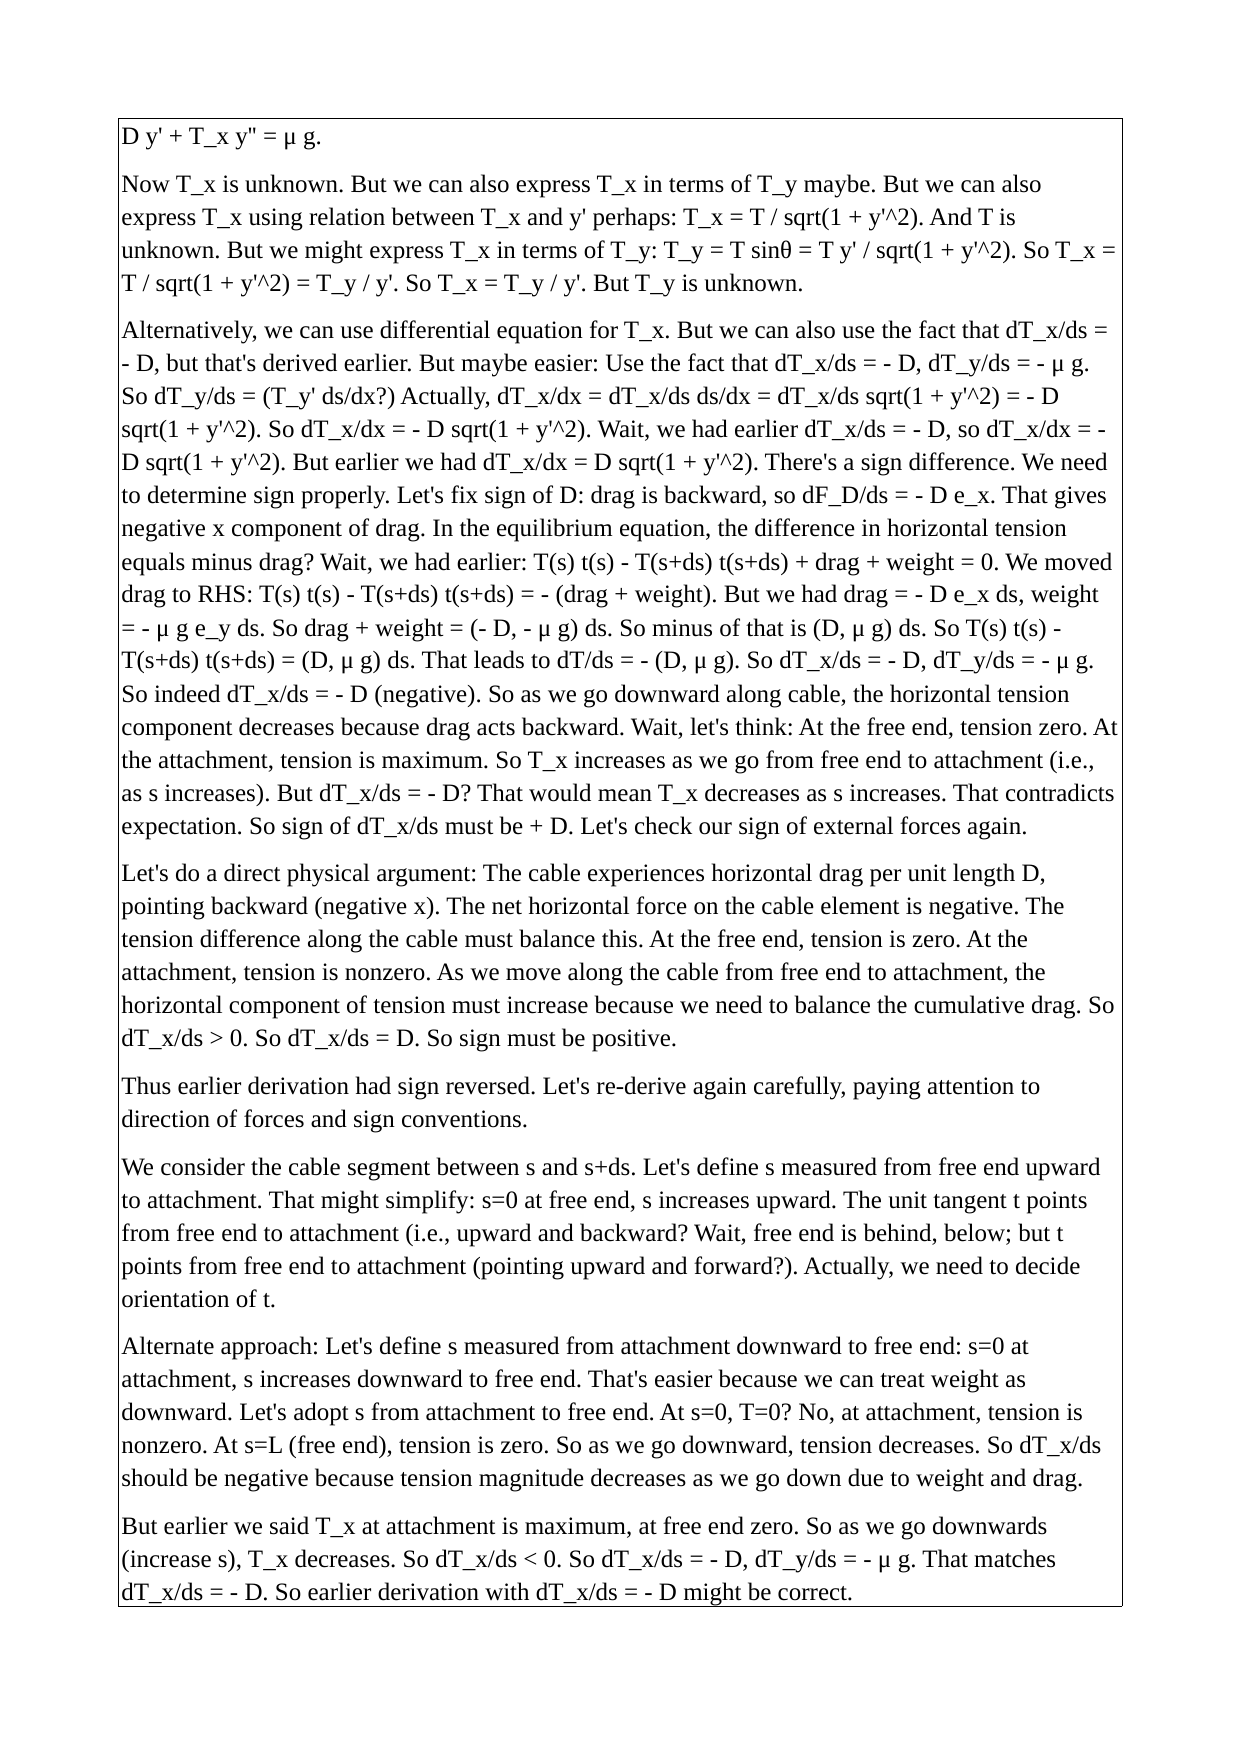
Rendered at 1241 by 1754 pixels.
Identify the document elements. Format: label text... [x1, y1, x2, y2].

text D y' + T_x y'' = μ g. [119, 119, 1122, 150]
text Alternatively, we can use differential equation for T_x. But we can also use the fact that dT_x/ds = - D, but that's derived earlier. But maybe easier: Use the fact that dT_x/ds = - D, dT_y/ds = - μ g. So dT_y/ds = (T_y' ds/dx?) Actually, dT_x/dx = dT_x/ds ds/dx = dT_x/ds sqrt(1 + y'^2) = - D sqrt(1 + y'^2). So dT_x/dx = - D sqrt(1 + y'^2). Wait, we had earlier dT_x/ds = - D, so dT_x/dx = - D sqrt(1 + y'^2). But earlier we had dT_x/dx = D sqrt(1 + y'^2). There's a sign difference. We need to determine sign properly. Let's fix sign of D: drag is backward, so dF_D/ds = - D e_x. That gives negative x component of drag. In the equilibrium equation, the difference in horizontal tension equals minus drag? Wait, we had earlier: T(s) t(s) - T(s+ds) t(s+ds) + drag + weight = 0. We moved drag to RHS: T(s) t(s) - T(s+ds) t(s+ds) = - (drag + weight). But we had drag = - D e_x ds, weight = - μ g e_y ds. So drag + weight = (- D, - μ g) ds. So minus of that is (D, μ g) ds. So T(s) t(s) - T(s+ds) t(s+ds) = (D, μ g) ds. That leads to dT/ds = - (D, μ g). So dT_x/ds = - D, dT_y/ds = - μ g. So indeed dT_x/ds = - D (negative). So as we go downward along cable, the horizontal tension component decreases because drag acts backward. Wait, let's think: At the free end, tension zero. At the attachment, tension is maximum. So T_x increases as we go from free end to attachment (i.e., as s increases). But dT_x/ds = - D? That would mean T_x decreases as s increases. That contradicts expectation. So sign of dT_x/ds must be + D. Let's check our sign of external forces again. [119, 312, 1122, 839]
text Thus earlier derivation had sign reversed. Let's re-derive again carefully, paying attention to direction of forces and sign conventions. [119, 1068, 1122, 1133]
text But earlier we said T_x at attachment is maximum, at free end zero. So as we go downwards (increase s), T_x decreases. So dT_x/ds < 0. So dT_x/ds = - D, dT_y/ds = - μ g. That matches dT_x/ds = - D. So earlier derivation with dT_x/ds = - D might be correct. [119, 1508, 1122, 1606]
text Now T_x is unknown. But we can also express T_x in terms of T_y maybe. But we can also express T_x using relation between T_x and y' perhaps: T_x = T / sqrt(1 + y'^2). And T is unknown. But we might express T_x in terms of T_y: T_y = T sinθ = T y' / sqrt(1 + y'^2). So T_x = T / sqrt(1 + y'^2) = T_y / y'. So T_x = T_y / y'. But T_y is unknown. [119, 166, 1122, 297]
text We consider the cable segment between s and s+ds. Let's define s measured from free end upward to attachment. That might simplify: s=0 at free end, s increases upward. The unit tangent t points from free end to attachment (i.e., upward and backward? Wait, free end is behind, below; but t points from free end to attachment (pointing upward and forward?). Actually, we need to decide orientation of t. [119, 1149, 1122, 1312]
text Let's do a direct physical argument: The cable experiences horizontal drag per unit length D, pointing backward (negative x). The net horizontal force on the cable element is negative. The tension difference along the cable must balance this. At the free end, tension is zero. At the attachment, tension is nonzero. As we move along the cable from free end to attachment, the horizontal component of tension must increase because we need to balance the cumulative drag. So dT_x/ds > 0. So dT_x/ds = D. So sign must be positive. [119, 855, 1122, 1052]
text Alternate approach: Let's define s measured from attachment downward to free end: s=0 at attachment, s increases downward to free end. That's easier because we can treat weight as downward. Let's adopt s from attachment to free end. At s=0, T=0? No, at attachment, tension is nonzero. At s=L (free end), tension is zero. So as we go downward, tension decreases. So dT_x/ds should be negative because tension magnitude decreases as we go down due to weight and drag. [119, 1328, 1122, 1492]
